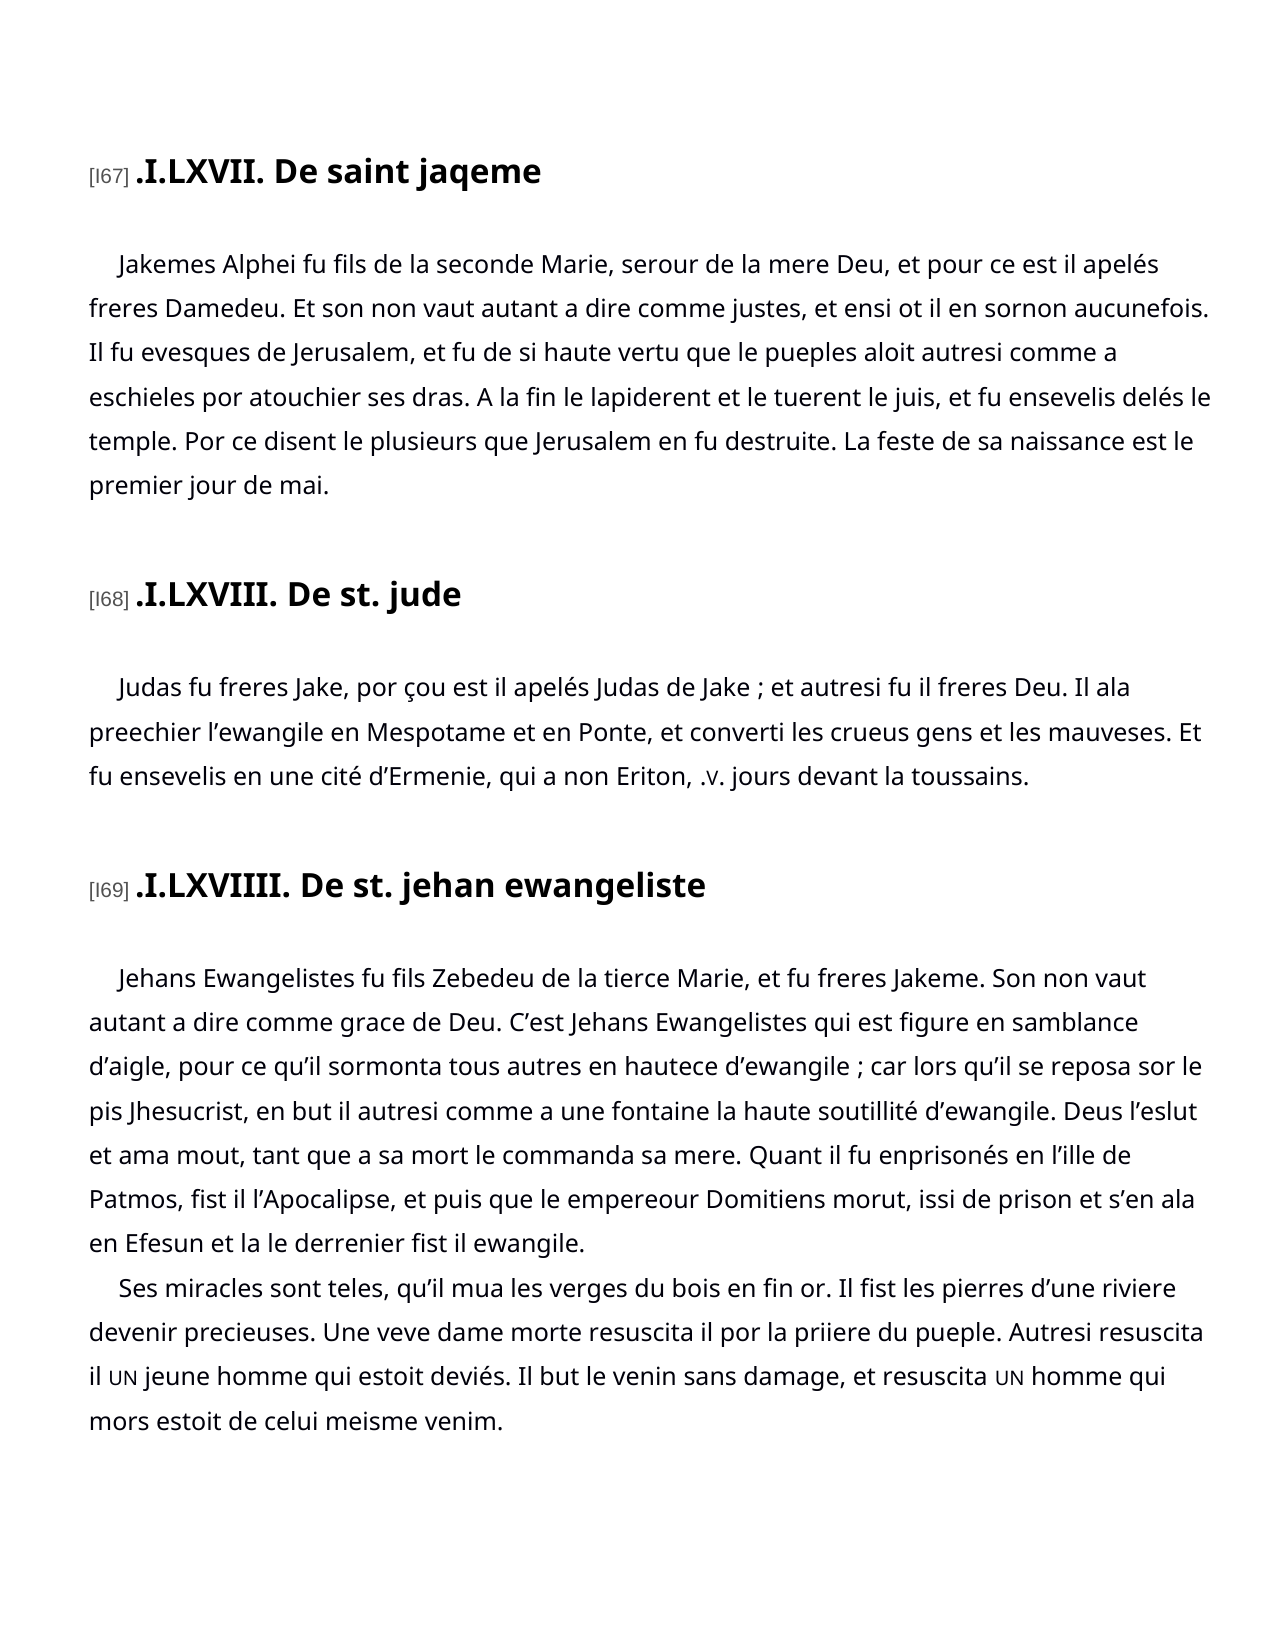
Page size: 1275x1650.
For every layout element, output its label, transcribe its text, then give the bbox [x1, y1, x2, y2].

text Jehans Ewangelistes fu fils Zebedeu de la tierce Marie, et fu freres Jakeme. Son non vaut autant a dire comme grace de Deu. C’est Jehans Ewangelistes qui est figure en samblance d’aigle, pour ce qu’il sormonta tous autres en hautece d’ewangile ; car lors qu’il se reposa sor le pis Jhesucrist, en but il autresi comme a une fontaine la haute soutillité d’ewangile. Deus l’eslut et ama mout, tant que a sa mort le commanda sa mere. Quant il fu enprisonés en l’ille de Patmos, fist il l’Apocalipse, et puis que le empereour Domitiens morut, issi de prison et s’en ala en Efesun et la le derrenier fist il ewangile. [89, 961, 1216, 1260]
subtitle [I67] .I.LXVII. De saint jaqeme [89, 148, 1216, 193]
text Ses miracles sont teles, qu’il mua les verges du bois en fin or. Il fist les pierres d’une riviere devenir precieuses. Une veve dame morte resuscita il por la priiere du pueple. Autresi resuscita il un jeune homme qui estoit deviés. Il but le venin sans damage, et resuscita un homme qui mors estoit de celui meisme venim. [89, 1270, 1216, 1437]
text Judas fu freres Jake, por çou est il apelés Judas de Jake ; et autresi fu il freres Deu. Il ala preechier l’ewangile en Mespotame et en Ponte, et converti les crueus gens et les mauveses. Et fu ensevelis en une cité d’Ermenie, qui a non Eriton, .v. jours devant la toussains. [89, 670, 1216, 792]
subtitle [I69] .I.LXVIIII. De st. jehan ewangeliste [89, 862, 1216, 907]
text Jakemes Alphei fu fils de la seconde Marie, serour de la mere Deu, et pour ce est il apelés freres Damedeu. Et son non vaut autant a dire comme justes, et ensi ot il en sornon aucunefois. Il fu evesques de Jerusalem, et fu de si haute vertu que le pueples aloit autresi comme a eschieles por atouchier ses dras. A la fin le lapiderent et le tuerent le juis, et fu ensevelis delés le temple. Por ce disent le plusieurs que Jerusalem en fu destruite. La feste de sa naissance est le premier jour de mai. [89, 246, 1216, 502]
subtitle [I68] .I.LXVIII. De st. jude [89, 571, 1216, 617]
